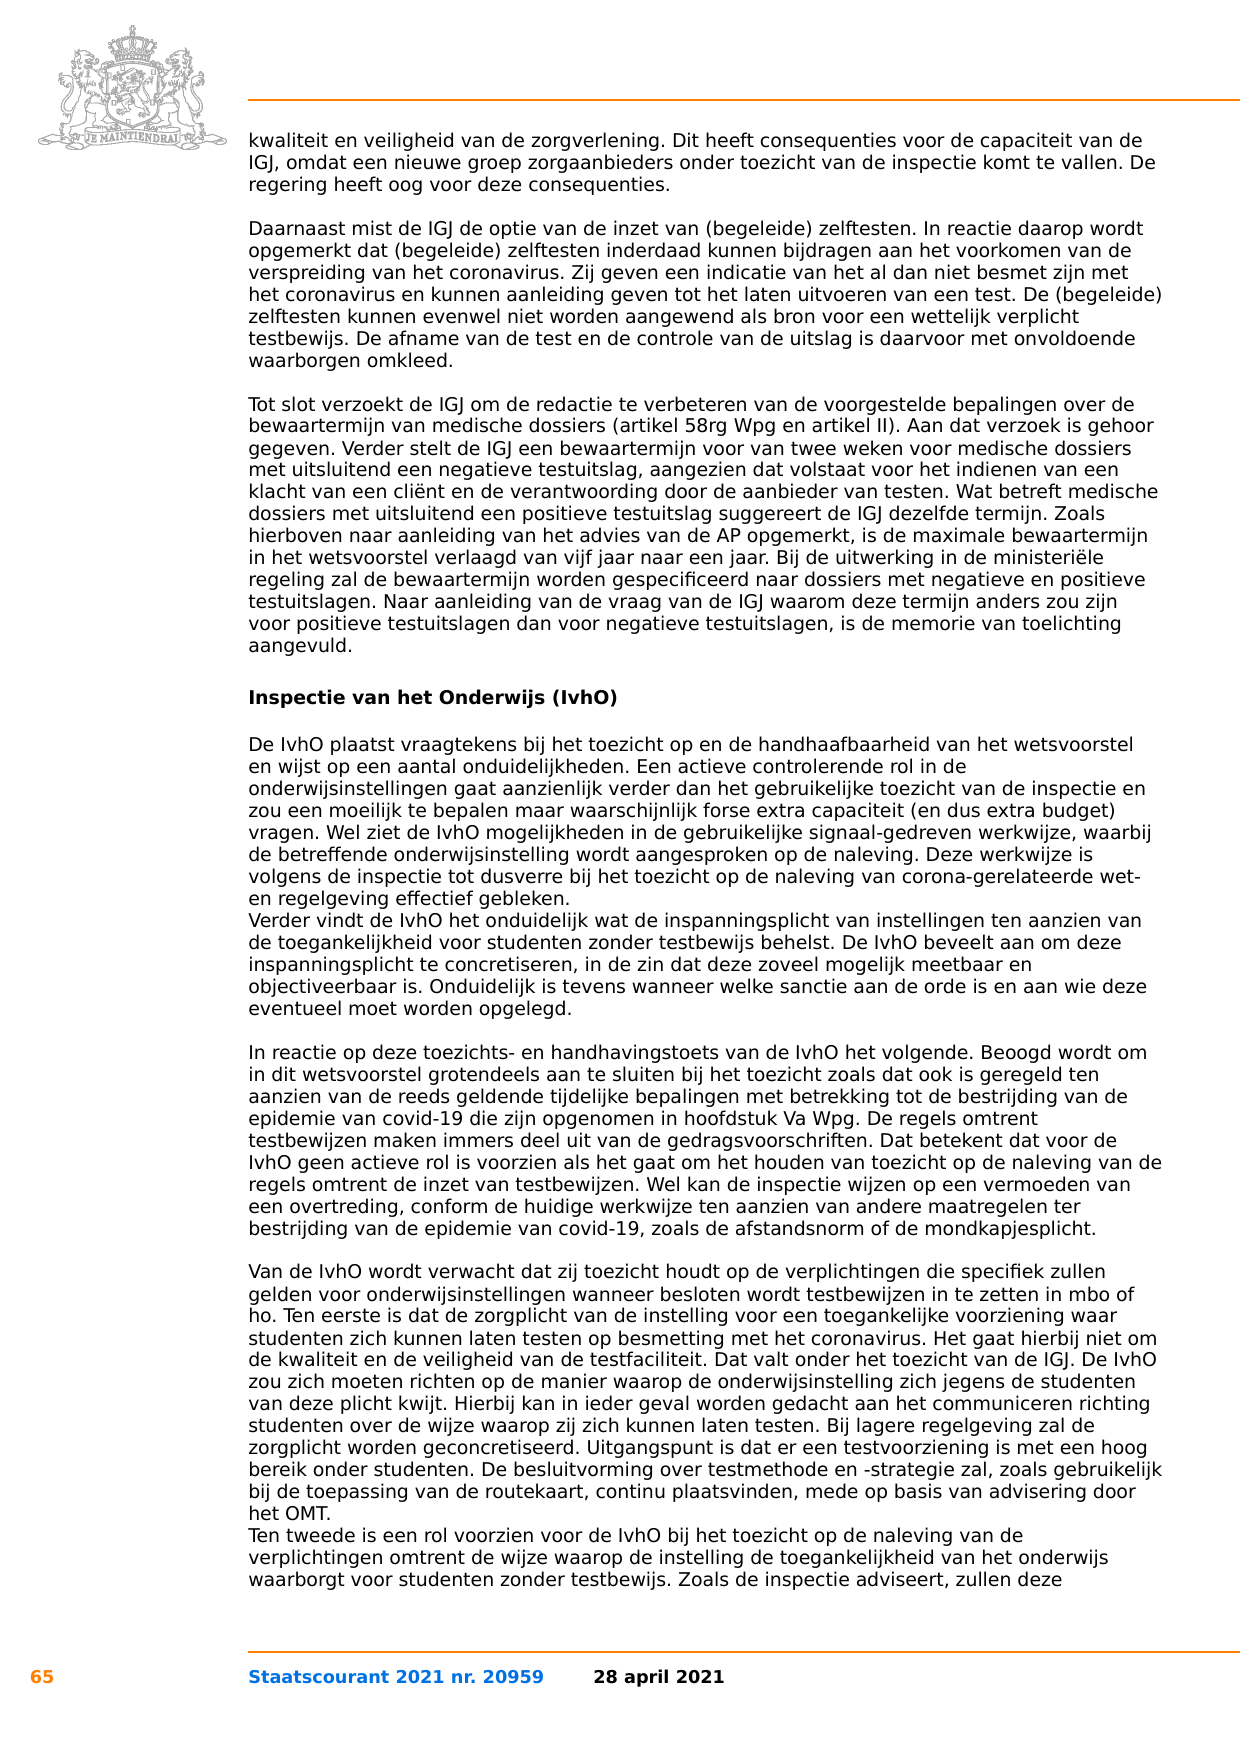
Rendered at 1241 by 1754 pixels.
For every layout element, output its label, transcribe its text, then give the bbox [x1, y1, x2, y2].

text Van de IvhO wordt verwacht dat zij toezicht houdt op de verplichtingen die specifiek zullen gelden voor onderwijsinstellingen wanneer besloten wordt testbewijzen in te zetten in mbo of ho. Ten eerste is dat de zorgplicht van de instelling voor een toegankelijke voorziening waar studenten zich kunnen laten testen op besmetting met het coronavirus. Het gaat hierbij niet om de kwaliteit en de veiligheid van de testfaciliteit. Dat valt onder het toezicht van de IGJ. De IvhO zou zich moeten richten op de manier waarop de onderwijsinstelling zich jegens de studenten van deze plicht kwijt. Hierbij kan in ieder geval worden gedacht aan het communiceren richting studenten over de wijze waarop zij zich kunnen laten testen. Bij lagere regelgeving zal de zorgplicht worden geconcretiseerd. Uitgangspunt is dat er een testvoorziening is met een hoog bereik onder studenten. De besluitvorming over testmethode en -strategie zal, zoals gebruikelijk bij de toepassing van de routekaart, continu plaatsvinden, mede op basis van advisering door het OMT. [248, 1261, 1163, 1525]
picture [38, 25, 227, 150]
text kwaliteit en veiligheid van de zorgverlening. Dit heeft consequenties voor de capaciteit van de IGJ, omdat een nieuwe groep zorgaanbieders onder toezicht van de inspectie komt te vallen. De regering heeft oog voor deze consequenties. [248, 130, 1163, 196]
text Tot slot verzoekt de IGJ om de redactie te verbeteren van de voorgestelde bepalingen over de bewaartermijn van medische dossiers (artikel 58rg Wpg en artikel II). Aan dat verzoek is gehoor gegeven. Verder stelt de IGJ een bewaartermijn voor van twee weken voor medische dossiers met uitsluitend een negatieve testuitslag, aangezien dat volstaat voor het indienen van een klacht van een cliënt en de verantwoording door de aanbieder van testen. Wat betreft medische dossiers met uitsluitend een positieve testuitslag suggereert de IGJ dezelfde termijn. Zoals hierboven naar aanleiding van het advies van de AP opgemerkt, is de maximale bewaartermijn in het wetsvoorstel verlaagd van vijf jaar naar een jaar. Bij de uitwerking in de ministeriële regeling zal de bewaartermijn worden gespecificeerd naar dossiers met negatieve en positieve testuitslagen. Naar aanleiding van de vraag van de IGJ waarom deze termijn anders zou zijn voor positieve testuitslagen dan voor negatieve testuitslagen, is de memorie van toelichting aangevuld. [248, 393, 1163, 657]
subtitle Inspectie van het Onderwijs (IvhO) [248, 687, 1163, 709]
text De IvhO plaatst vraagtekens bij het toezicht op en de handhaafbaarheid van het wetsvoorstel en wijst op een aantal onduidelijkheden. Een actieve controlerende rol in de onderwijsinstellingen gaat aanzienlijk verder dan het gebruikelijke toezicht van de inspectie en zou een moeilijk te bepalen maar waarschijnlijk forse extra capaciteit (en dus extra budget) vragen. Wel ziet de IvhO mogelijkheden in de gebruikelijke signaal-gedreven werkwijze, waarbij de betreffende onderwijsinstelling wordt aangesproken op de naleving. Deze werkwijze is volgens de inspectie tot dusverre bij het toezicht op de naleving van corona-gerelateerde wet- en regelgeving effectief gebleken. [248, 734, 1163, 910]
text Ten tweede is een rol voorzien voor de IvhO bij het toezicht op de naleving van de verplichtingen omtrent de wijze waarop de instelling de toegankelijkheid van het onderwijs waarborgt voor studenten zonder testbewijs. Zoals de inspectie adviseert, zullen deze [248, 1525, 1163, 1591]
text Verder vindt de IvhO het onduidelijk wat de inspanningsplicht van instellingen ten aanzien van de toegankelijkheid voor studenten zonder testbewijs behelst. De IvhO beveelt aan om deze inspanningsplicht te concretiseren, in de zin dat deze zoveel mogelijk meetbaar en objectiveerbaar is. Onduidelijk is tevens wanneer welke sanctie aan de orde is en aan wie deze eventueel moet worden opgelegd. [248, 910, 1163, 1020]
text In reactie op deze toezichts- en handhavingstoets van de IvhO het volgende. Beoogd wordt om in dit wetsvoorstel grotendeels aan te sluiten bij het toezicht zoals dat ook is geregeld ten aanzien van de reeds geldende tijdelijke bepalingen met betrekking tot de bestrijding van de epidemie van covid-19 die zijn opgenomen in hoofdstuk Va Wpg. De regels omtrent testbewijzen maken immers deel uit van de gedragsvoorschriften. Dat betekent dat voor de IvhO geen actieve rol is voorzien als het gaat om het houden van toezicht op de naleving van de regels omtrent de inzet van testbewijzen. Wel kan de inspectie wijzen op een vermoeden van een overtreding, conform de huidige werkwijze ten aanzien van andere maatregelen ter bestrijding van de epidemie van covid-19, zoals de afstandsnorm of de mondkapjesplicht. [248, 1042, 1163, 1239]
text Daarnaast mist de IGJ de optie van de inzet van (begeleide) zelftesten. In reactie daarop wordt opgemerkt dat (begeleide) zelftesten inderdaad kunnen bijdragen aan het voorkomen van de verspreiding van het coronavirus. Zij geven een indicatie van het al dan niet besmet zijn met het coronavirus en kunnen aanleiding geven tot het laten uitvoeren van een test. De (begeleide) zelftesten kunnen evenwel niet worden aangewend als bron voor een wettelijk verplicht testbewijs. De afname van de test en de controle van de uitslag is daarvoor met onvoldoende waarborgen omkleed. [248, 218, 1163, 372]
